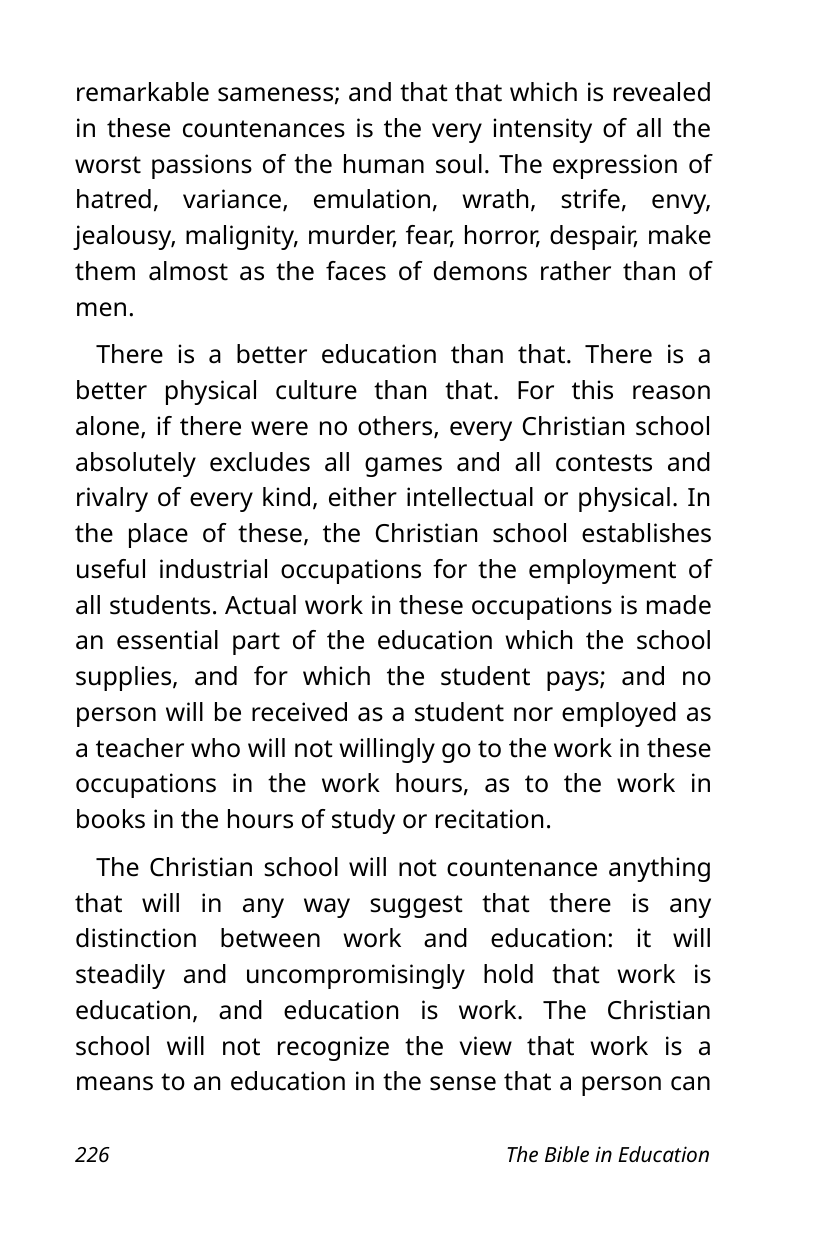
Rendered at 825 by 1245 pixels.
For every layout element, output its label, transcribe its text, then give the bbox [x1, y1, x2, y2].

text remarkable sameness; and that that which is revealed in these countenances is the very intensity of all the worst passions of the human soul. The expression of hatred, variance, emulation, wrath, strife, envy, jealousy, malignity, murder, fear, horror, despair, make them almost as the faces of demons rather than of men. [75, 75, 712, 323]
text There is a better education than that. There is a better physical culture than that. For this reason alone, if there were no others, every Christian school absolutely excludes all games and all contests and rivalry of every kind, either intellectual or physical. In the place of these, the Christian school establishes useful industrial occupations for the employment of all students. Actual work in these occupations is made an essential part of the education which the school supplies, and for which the student pays; and no person will be received as a student nor employed as a teacher who will not willingly go to the work in these occupations in the work hours, as to the work in books in the hours of study or recitation. [75, 337, 712, 836]
text The Christian school will not countenance anything that will in any way suggest that there is any distinction between work and education: it will steadily and uncompromisingly hold that work is education, and education is work. The Christian school will not recognize the view that work is a means to an education in the sense that a person can [75, 849, 712, 1098]
